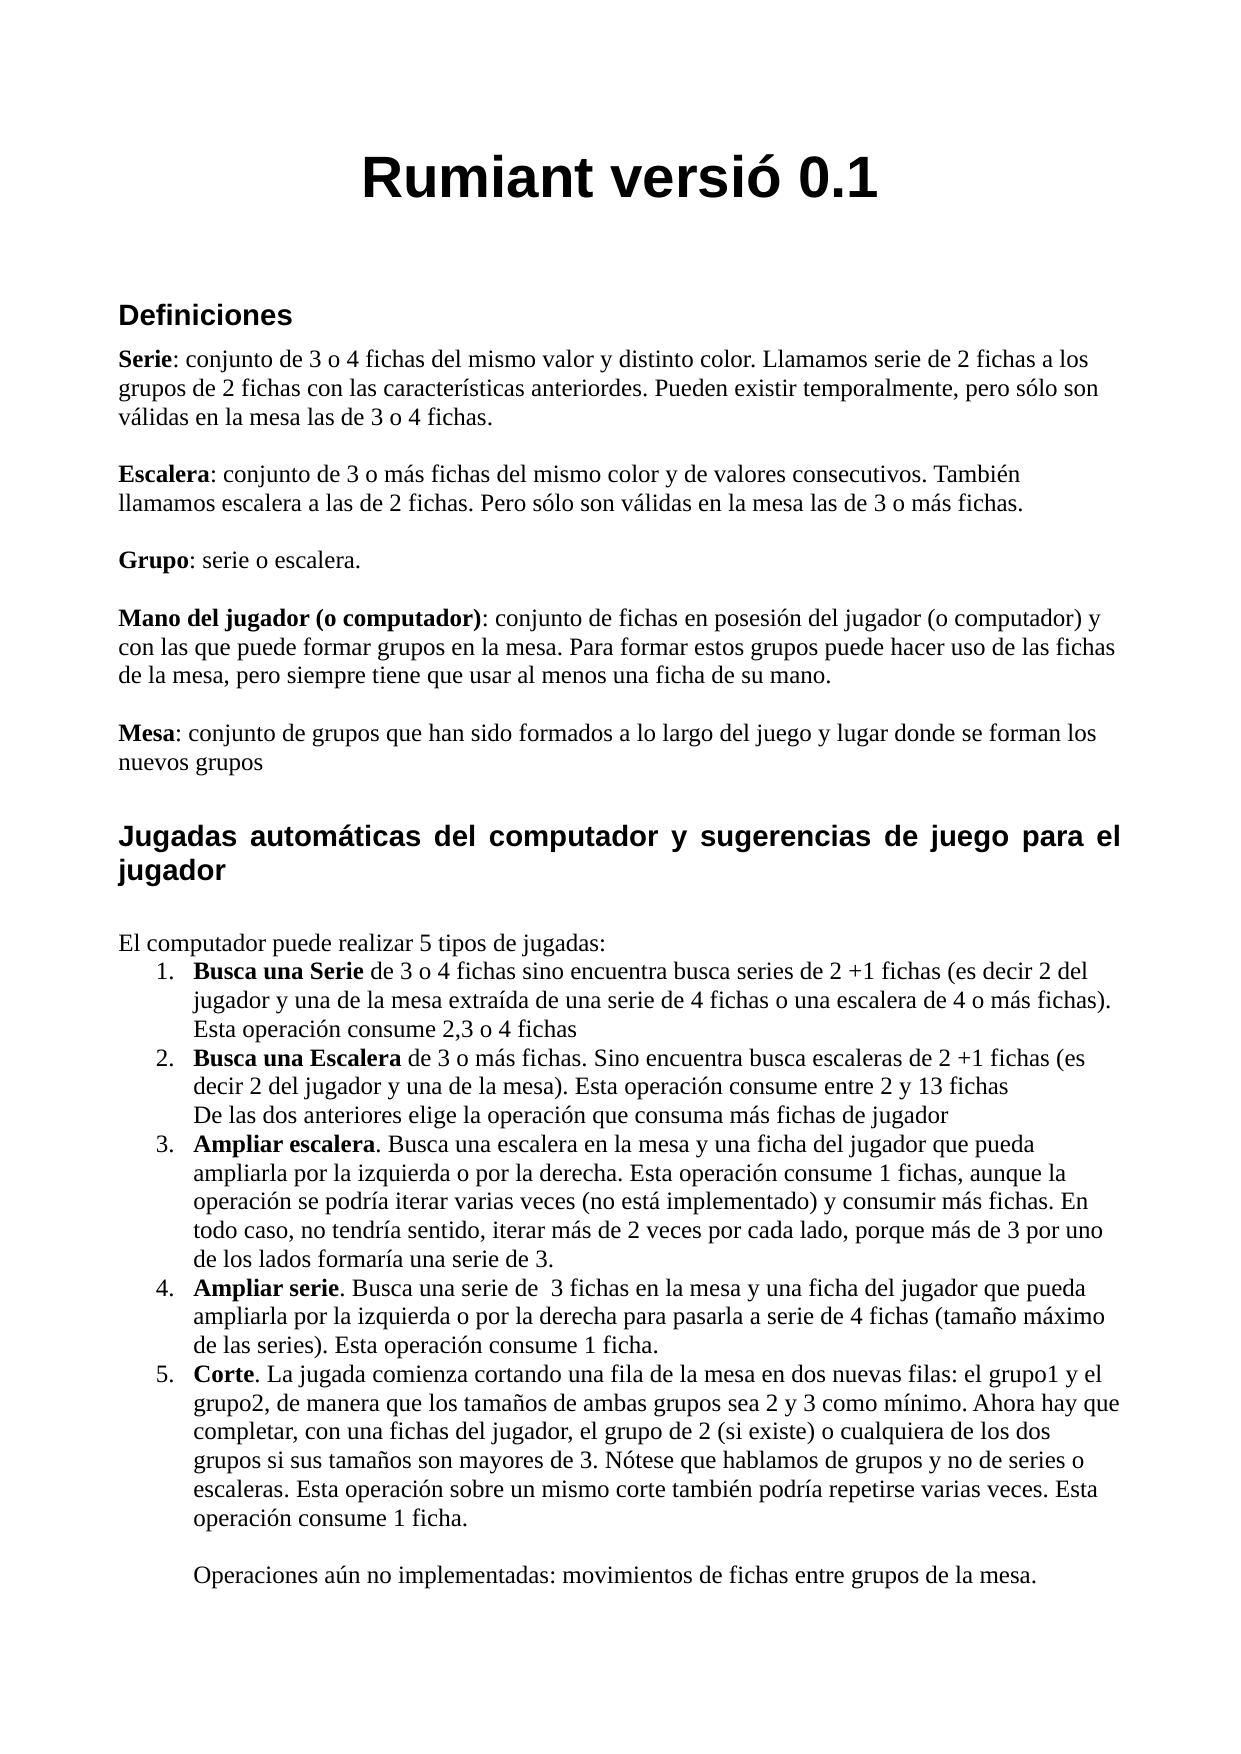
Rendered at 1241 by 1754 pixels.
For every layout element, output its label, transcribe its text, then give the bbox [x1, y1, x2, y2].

list De las dos anteriores elige la operación que consuma más fichas de jugador [156, 1100, 1122, 1129]
text Mano del jugador (o computador): conjunto de fichas en posesión del jugador (o computador) y con las que puede formar grupos en la mesa. Para formar estos grupos puede hacer uso de las fichas de la mesa, pero siempre tiene que usar al menos una ficha de su mano. [118, 603, 1122, 689]
list Ampliar serie. Busca una serie de 3 fichas en la mesa y una ficha del jugador que pueda ampliarla por la izquierda o por la derecha para pasarla a serie de 4 fichas (tamaño máximo de las series). Esta operación consume 1 ficha. [156, 1273, 1122, 1359]
text Grupo: serie o escalera. [118, 546, 1122, 574]
subtitle Definiciones [118, 298, 1122, 332]
subtitle Jugadas automáticas del computador y sugerencias de juego para el jugador [118, 819, 1122, 886]
text Serie: conjunto de 3 o 4 fichas del mismo valor y distinto color. Llamamos serie de 2 fichas a los grupos de 2 fichas con las características anteriordes. Pueden existir temporalmente, pero sólo son válidas en la mesa las de 3 o 4 fichas. [118, 344, 1122, 431]
list Busca una Escalera de 3 o más fichas. Sino encuentra busca escaleras de 2 +1 fichas (es decir 2 del jugador y una de la mesa). Esta operación consume entre 2 y 13 fichas [156, 1043, 1122, 1100]
list Ampliar escalera. Busca una escalera en la mesa y una ficha del jugador que pueda ampliarla por la izquierda o por la derecha. Esta operación consume 1 fichas, aunque la operación se podría iterar varias veces (no está implementado) y consumir más fichas. En todo caso, no tendría sentido, iterar más de 2 veces por cada lado, porque más de 3 por uno de los lados formaría una serie de 3. [156, 1129, 1122, 1273]
list Corte. La jugada comienza cortando una fila de la mesa en dos nuevas filas: el grupo1 y el grupo2, de manera que los tamaños de ambas grupos sea 2 y 3 como mínimo. Ahora hay que completar, con una fichas del jugador, el grupo de 2 (si existe) o cualquiera de los dos grupos si sus tamaños son mayores de 3. Nótese que hablamos de grupos y no de series o escaleras. Esta operación sobre un mismo corte también podría repetirse varias veces. Esta operación consume 1 ficha. [156, 1359, 1122, 1531]
list Operaciones aún no implementadas: movimientos de fichas entre grupos de la mesa. [156, 1560, 1122, 1589]
text El computador puede realizar 5 tipos de jugadas: [118, 928, 1122, 956]
list Busca una Serie de 3 o 4 fichas sino encuentra busca series de 2 +1 fichas (es decir 2 del jugador y una de la mesa extraída de una serie de 4 fichas o una escalera de 4 o más fichas). Esta operación consume 2,3 o 4 fichas [156, 956, 1122, 1043]
text Escalera: conjunto de 3 o más fichas del mismo color y de valores consecutivos. También llamamos escalera a las de 2 fichas. Pero sólo son válidas en la mesa las de 3 o más fichas. [118, 459, 1122, 517]
text Mesa: conjunto de grupos que han sido formados a lo largo del juego y lugar donde se forman los nuevos grupos [118, 718, 1122, 776]
title Rumiant versió 0.1 [118, 143, 1122, 210]
